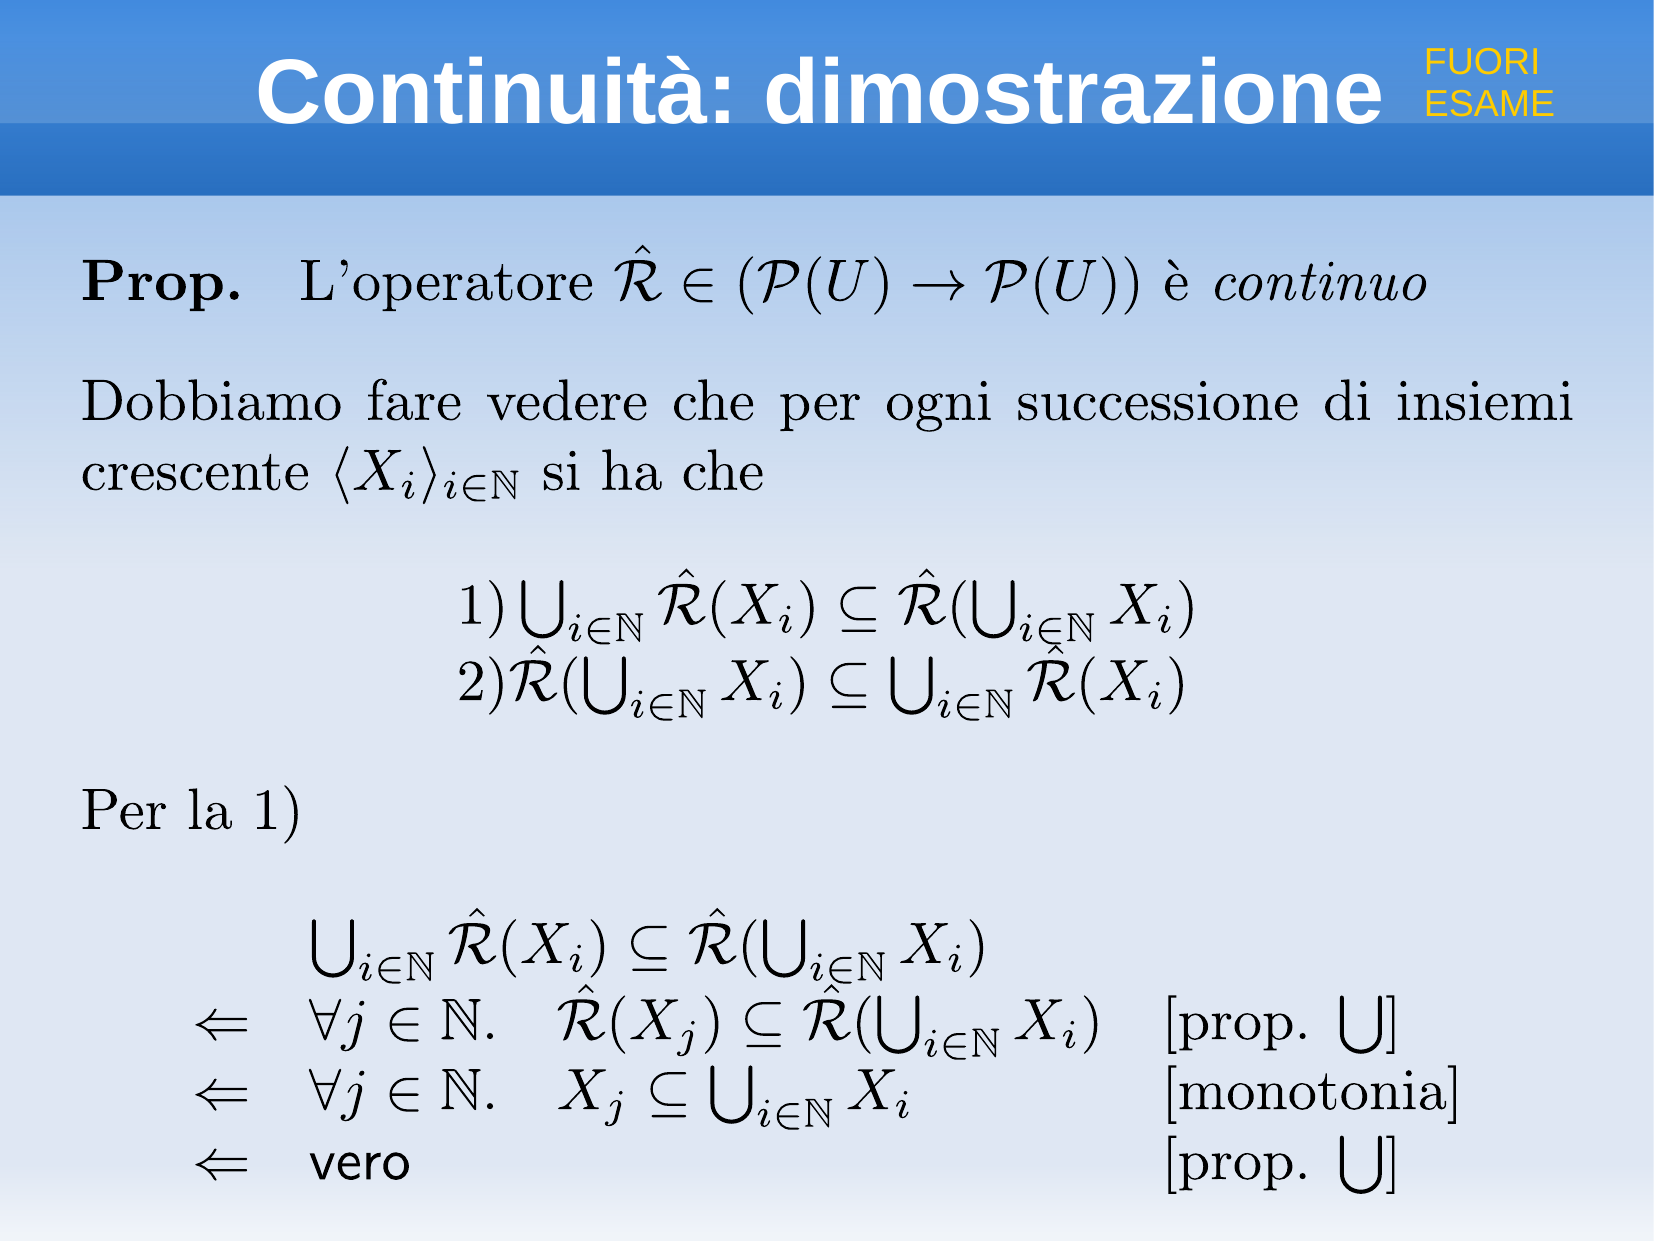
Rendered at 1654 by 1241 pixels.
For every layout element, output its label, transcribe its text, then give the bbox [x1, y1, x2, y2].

title Continuità: dimostrazione [76, 0, 1565, 196]
text_box FUORI ESAME [1409, 33, 1571, 132]
picture [0, 0, 1654, 1241]
